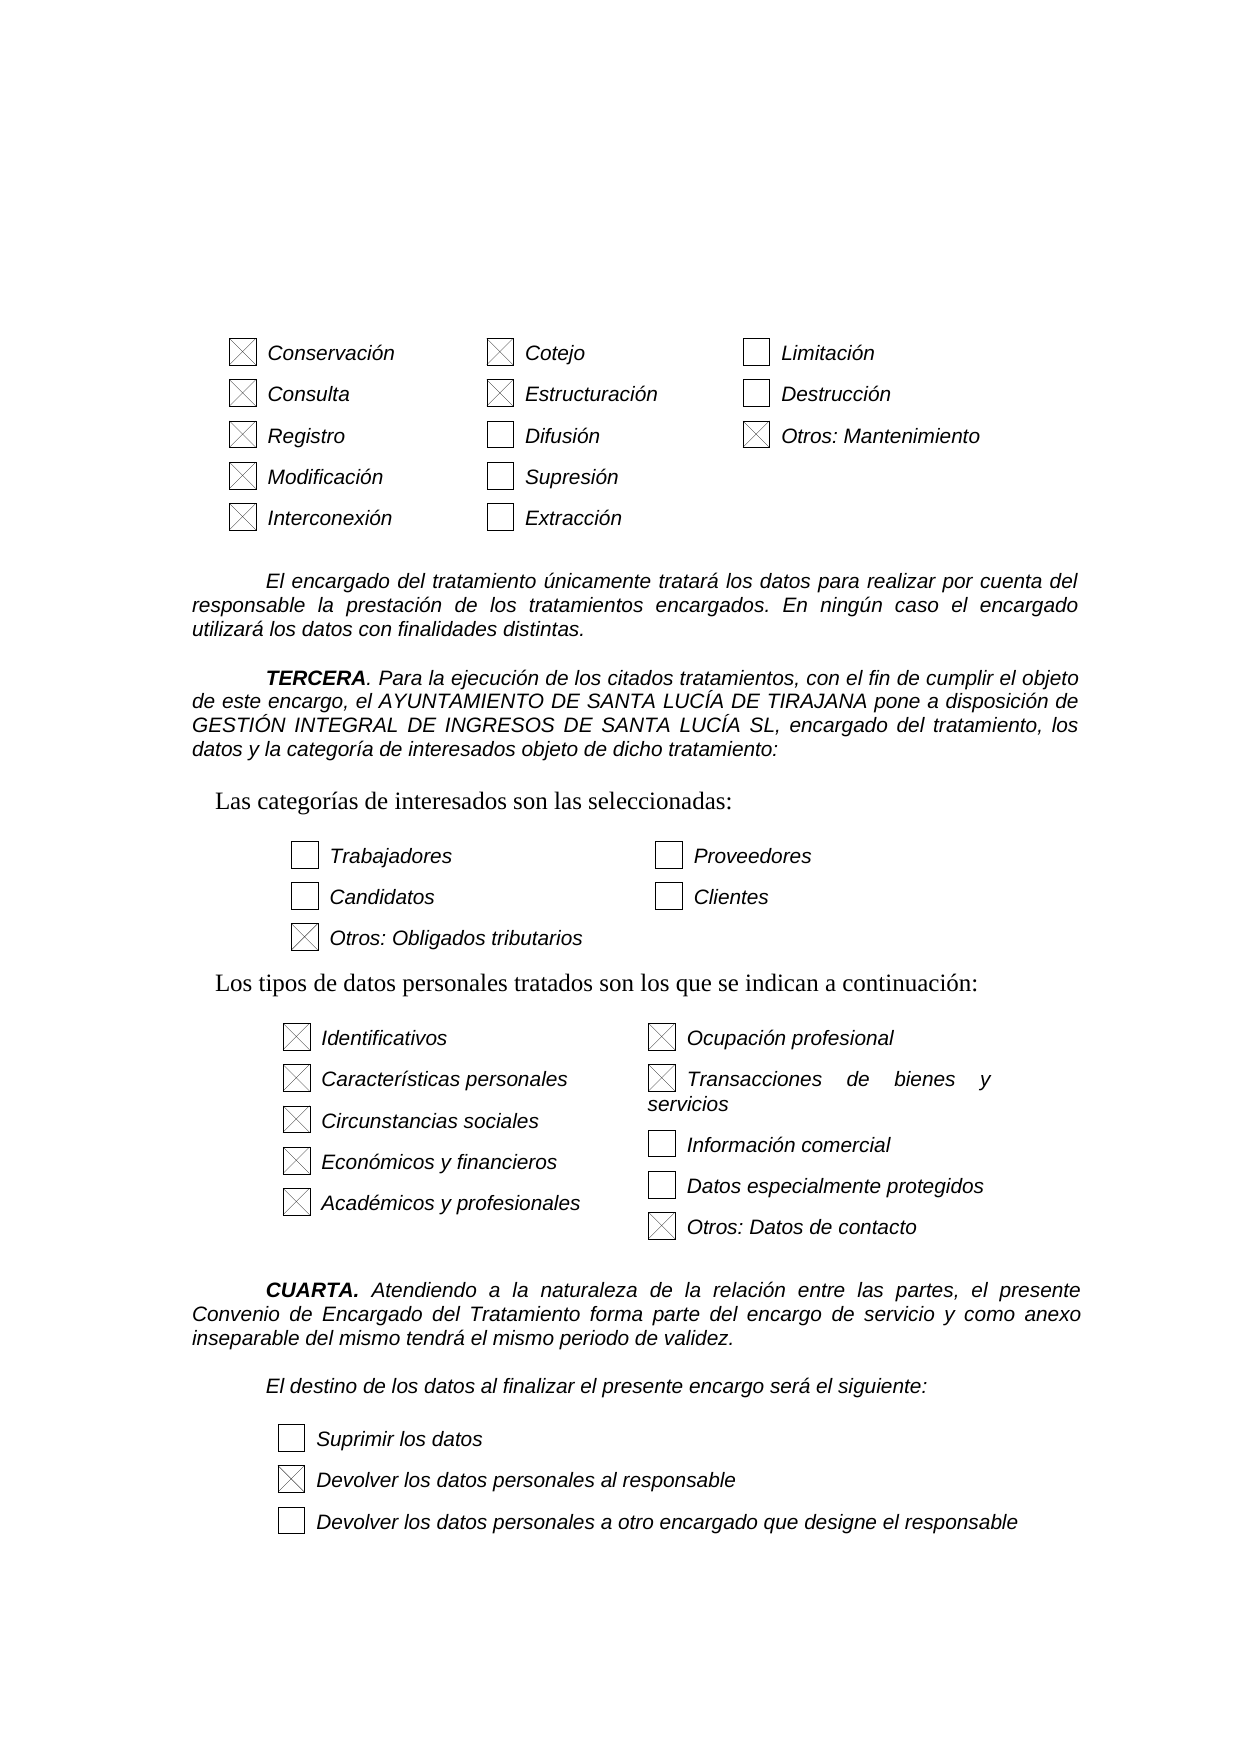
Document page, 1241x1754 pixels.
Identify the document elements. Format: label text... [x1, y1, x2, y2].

text CUARTA. Atendiendo a la naturaleza de la relación entre las partes, el presente Convenio de Encargado del Tratamiento forma parte del encargo de servicio y como anexo inseparable del mismo tendrá el mismo periodo de validez. [192, 1277, 1082, 1349]
table_header Limitación Destrucción Otros: Mantenimiento [731, 337, 1056, 543]
table_header Proveedores Clientes [643, 840, 993, 968]
text TERCERA. Para la ejecución de los citados tratamientos, con el fin de cumplir el objeto de este encargo, el AYUNTAMIENTO DE SANTA LUCÍA DE TIRAJANA pone a disposición de GESTIÓN INTEGRAL DE INGRESOS DE SANTA LUCÍA SL, encargado del tratamiento, los datos y la categoría de interesados objeto de dicho tratamiento: [192, 665, 1080, 761]
table_header Cotejo Estructuración Difusión Supresión Extracción [474, 337, 731, 543]
text Los tipos de datos personales tratados son los que se indican a continuación: [215, 968, 1081, 997]
table_header Suprimir los datos Devolver los datos personales al responsable Devolver los datos personales a otro encargado que designe el responsable [266, 1423, 1083, 1547]
text El destino de los datos al finalizar el presente encargo será el siguiente: [192, 1374, 1081, 1398]
text Las categorías de interesados son las seleccionadas: [215, 786, 1081, 815]
table_header Trabajadores Candidatos Otros: Obligados tributarios [279, 840, 643, 968]
text El encargado del tratamiento únicamente tratará los datos para realizar por cuenta del responsable la prestación de los tratamientos encargados. En ningún caso el encargado utilizará los datos con finalidades distintas. [192, 568, 1079, 640]
table_header Identificativos Características personales Circunstancias sociales Económicos y financieros Académicos y profesionales [271, 1022, 636, 1252]
table_header Conservación Consulta Registro Modificación Interconexión [217, 337, 474, 543]
table_header Ocupación profesional Transacciones de bienes y servicios Información comercial Datos especialmente protegidos Otros: Datos de contacto [636, 1022, 1002, 1252]
